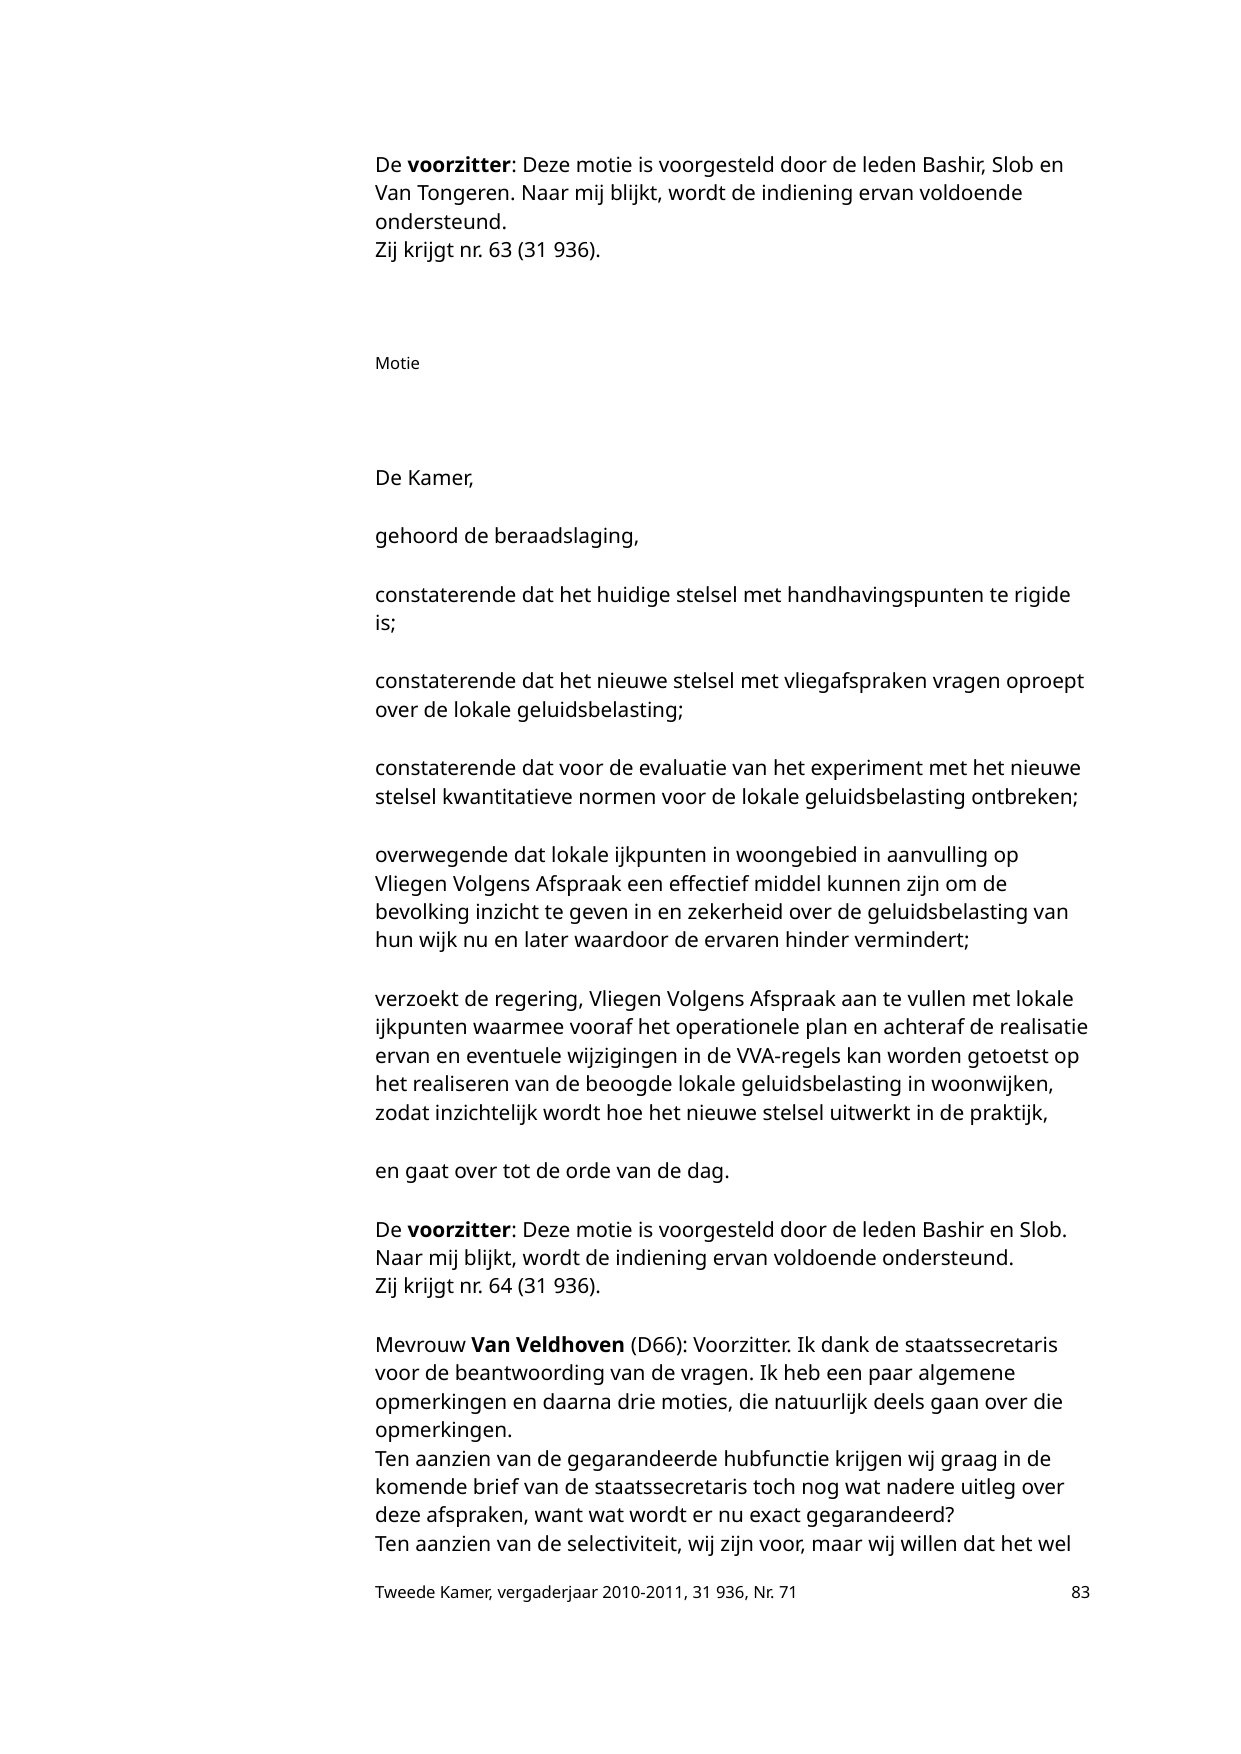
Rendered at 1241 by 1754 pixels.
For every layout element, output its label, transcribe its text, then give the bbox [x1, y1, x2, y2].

table_header Motie [375, 352, 1090, 404]
text constaterende dat voor de evaluatie van het experiment met het nieuwe stelsel kwantitatieve normen voor de lokale geluidsbelasting ontbreken; [375, 753, 1090, 810]
text gehoord de beraadslaging, [375, 521, 1090, 550]
text Mevrouw Van Veldhoven (D66): Voorzitter. Ik dank de staatssecretaris voor de beantwoording van de vragen. Ik heb een paar algemene opmerkingen en daarna drie moties, die natuurlijk deels gaan over die opmerkingen. [375, 1330, 1090, 1444]
text De voorzitter: Deze motie is voorgesteld door de leden Bashir en Slob. Naar mij blijkt, wordt de indiening ervan voldoende ondersteund. [375, 1215, 1090, 1272]
text en gaat over tot de orde van de dag. [375, 1156, 1090, 1185]
text Zij krijgt nr. 63 (31 936). [375, 235, 1090, 264]
text constaterende dat het huidige stelsel met handhavingspunten te rigide is; [375, 580, 1090, 637]
text De Kamer, [375, 463, 1090, 491]
text Ten aanzien van de gegarandeerde hubfunctie krijgen wij graag in de komende brief van de staatssecretaris toch nog wat nadere uitleg over deze afspraken, want wat wordt er nu exact gegarandeerd? [375, 1444, 1090, 1529]
text constaterende dat het nieuwe stelsel met vliegafspraken vragen oproept over de lokale geluidsbelasting; [375, 667, 1090, 723]
text De voorzitter: Deze motie is voorgesteld door de leden Bashir, Slob en Van Tongeren. Naar mij blijkt, wordt de indiening ervan voldoende ondersteund. [375, 150, 1090, 235]
text overwegende dat lokale ijkpunten in woongebied in aanvulling op Vliegen Volgens Afspraak een effectief middel kunnen zijn om de bevolking inzicht te geven in en zekerheid over de geluidsbelasting van hun wijk nu en later waardoor de ervaren hinder vermindert; [375, 840, 1090, 954]
text Zij krijgt nr. 64 (31 936). [375, 1272, 1090, 1300]
text Ten aanzien van de selectiviteit, wij zijn voor, maar wij willen dat het wel [375, 1529, 1090, 1557]
text verzoekt de regering, Vliegen Volgens Afspraak aan te vullen met lokale ijkpunten waarmee vooraf het operationele plan en achteraf de realisatie ervan en eventuele wijzigingen in de VVA-regels kan worden getoetst op het realiseren van de beoogde lokale geluidsbelasting in woonwijken, zodat inzichtelijk wordt hoe het nieuwe stelsel uitwerkt in de praktijk, [375, 984, 1090, 1126]
